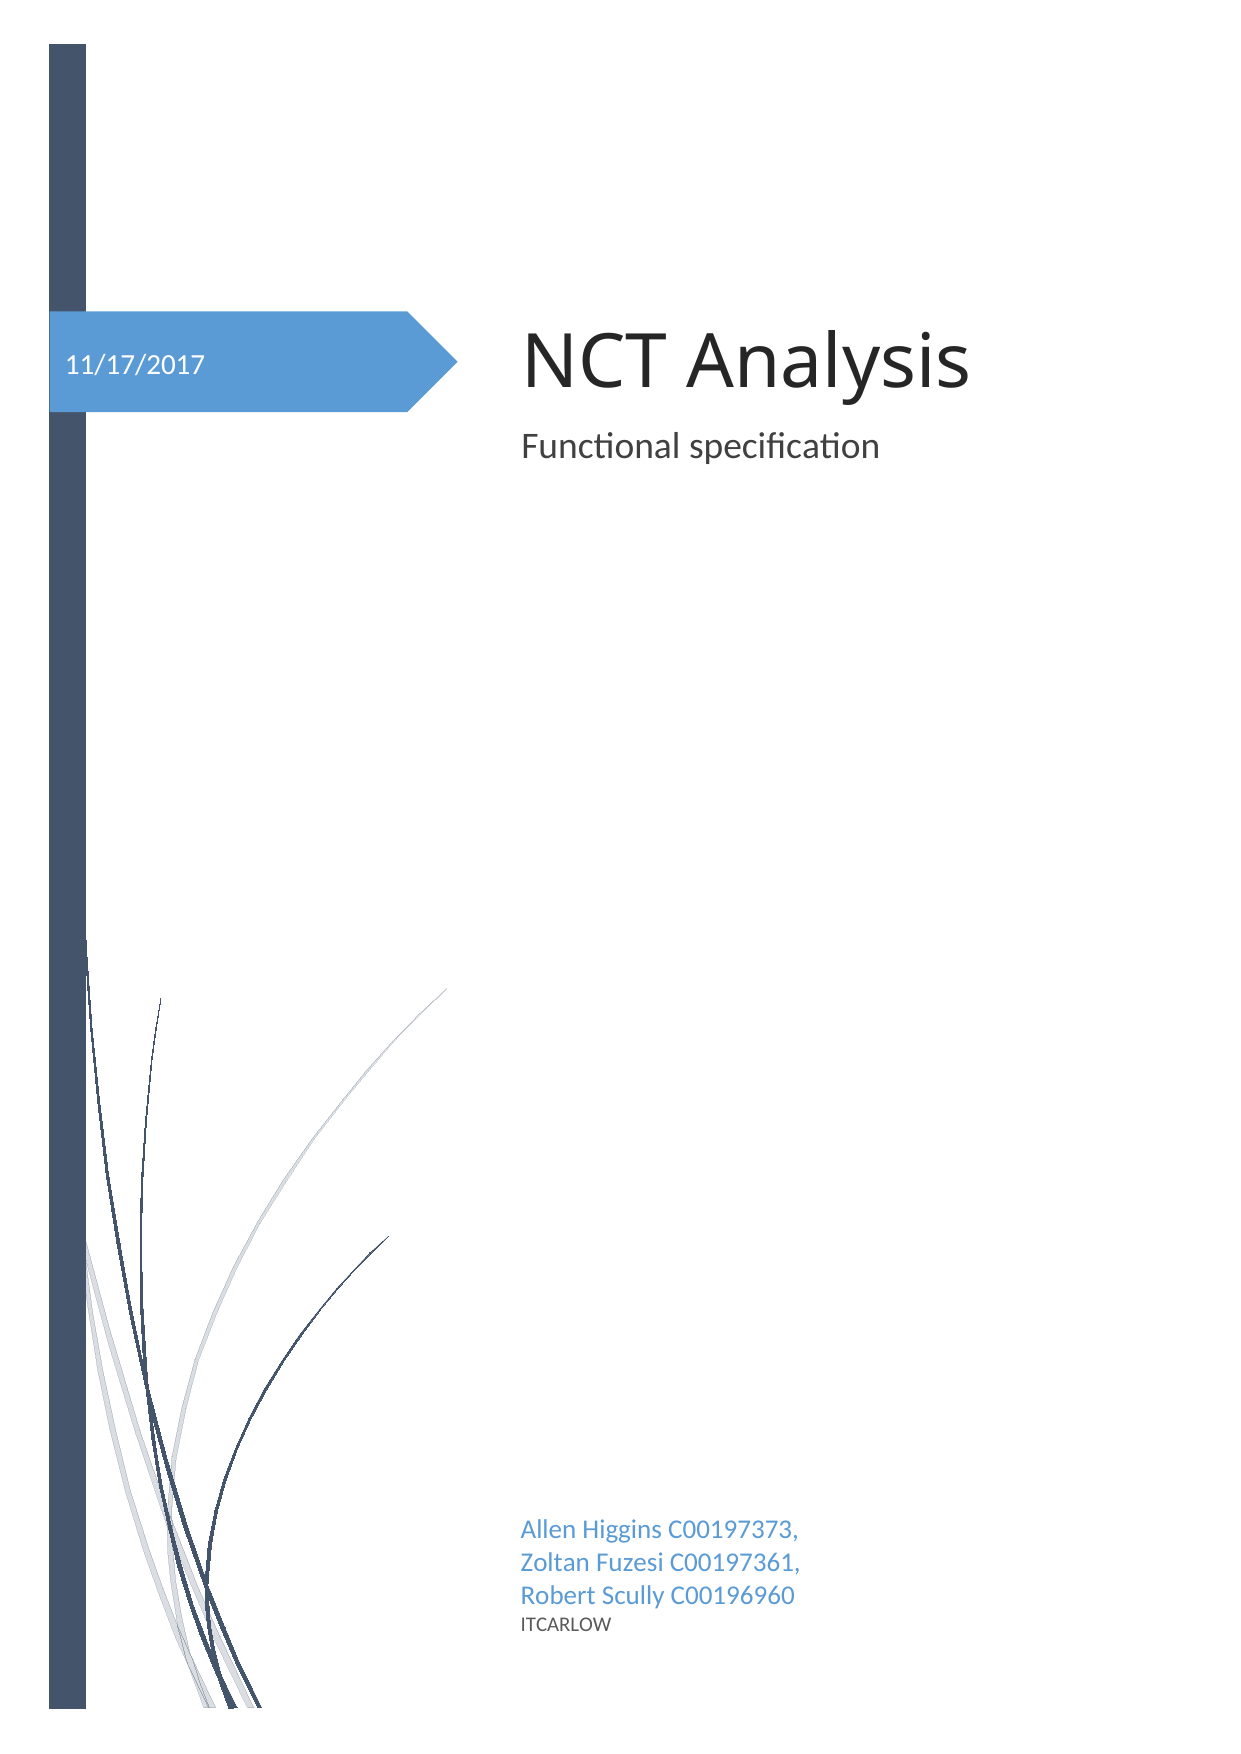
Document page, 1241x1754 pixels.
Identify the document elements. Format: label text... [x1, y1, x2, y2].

text Robert Scully C00196960 [520, 1578, 1120, 1611]
text Allen Higgins C00197373, [520, 1512, 1120, 1545]
text NCT Analysis [521, 307, 1078, 409]
text Zoltan Fuzesi C00197361, [520, 1545, 1120, 1578]
text ITCarlow [520, 1611, 1120, 1636]
text Functional specification [521, 422, 1078, 467]
